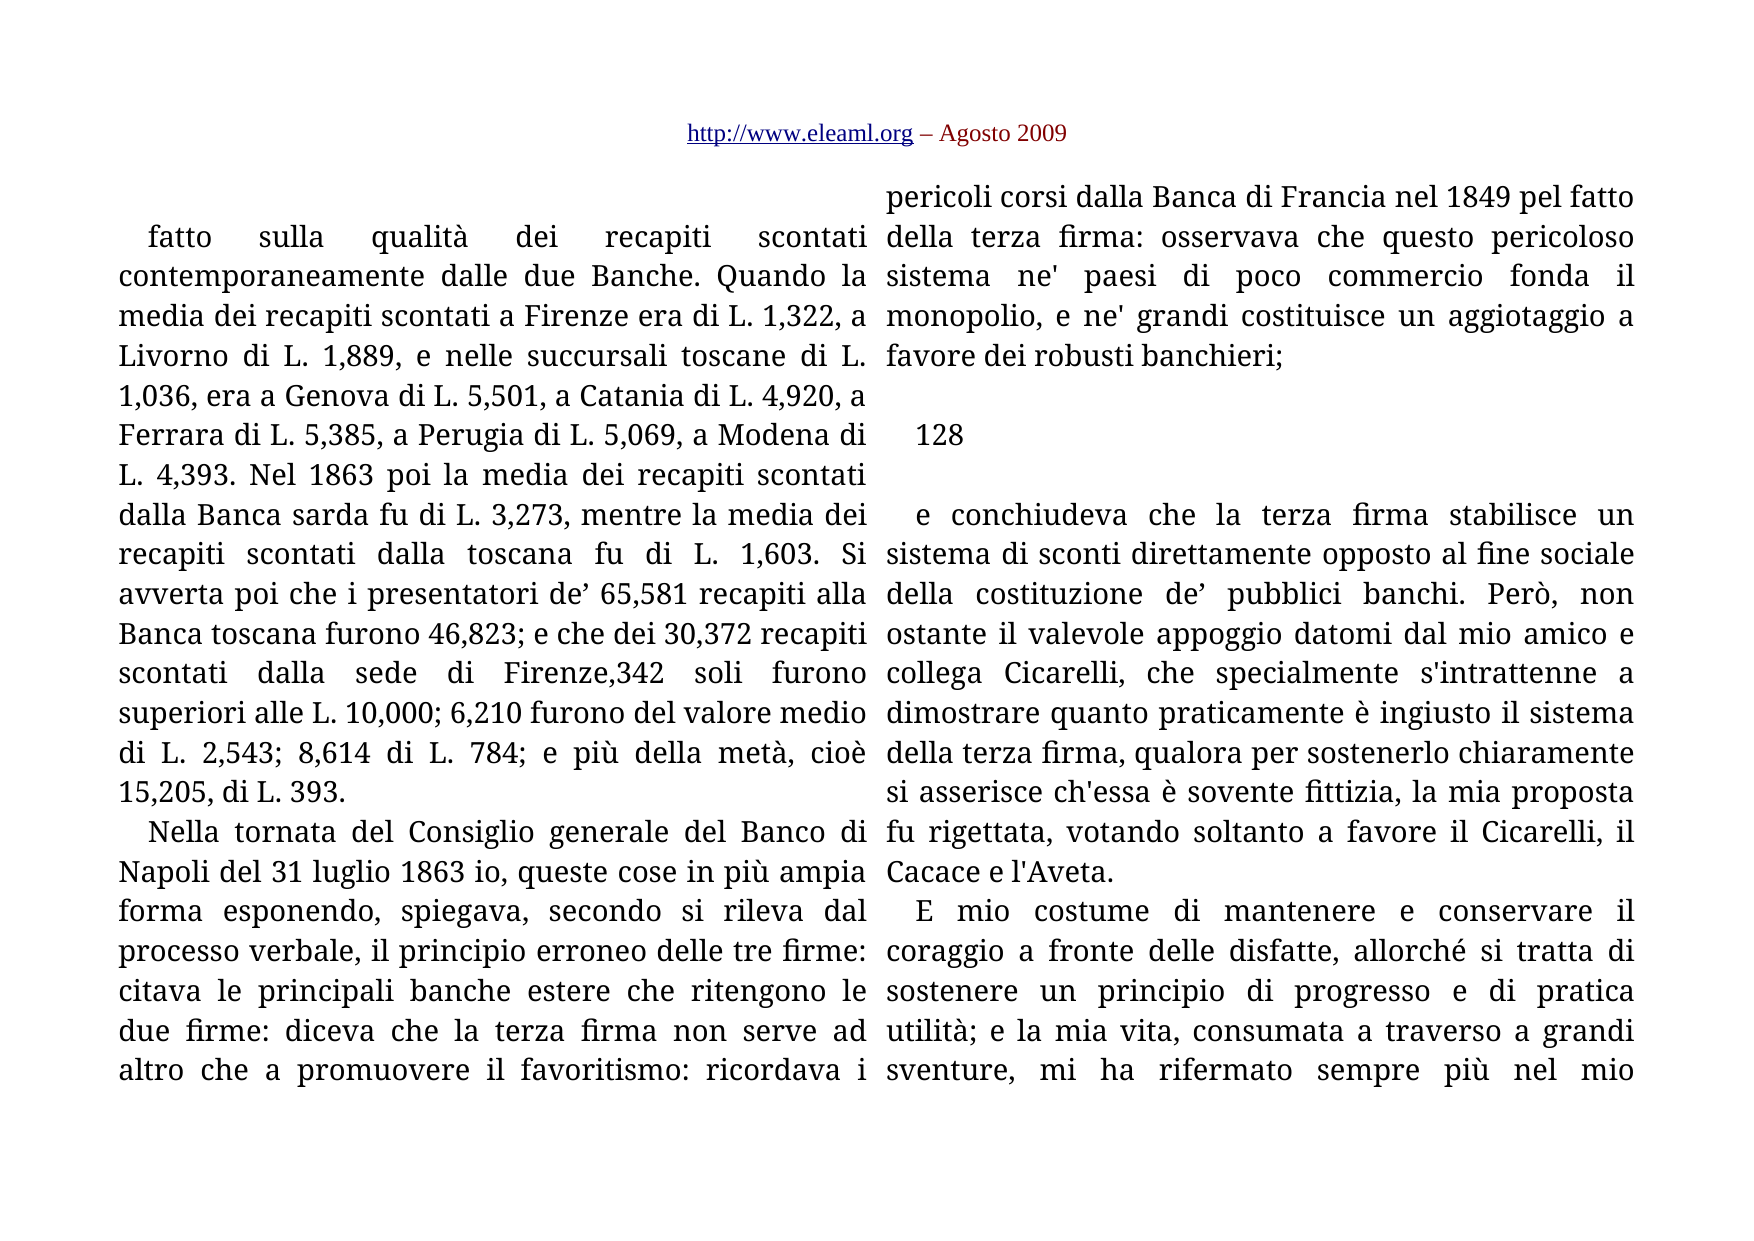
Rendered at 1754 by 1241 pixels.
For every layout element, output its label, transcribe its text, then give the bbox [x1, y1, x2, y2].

text 128 [886, 414, 1636, 454]
text pericoli corsi dalla Banca di Francia nel 1849 pel fatto della terza firma: osservava che questo pericoloso sistema ne' paesi di poco commercio fonda il monopolio, e ne' grandi costituisce un aggiotaggio a favore dei robusti banchieri; [886, 176, 1636, 375]
text fatto sulla qualità dei recapiti scontati contemporaneamente dalle due Banche. Quando la media dei recapiti scontati a Firenze era di L. 1,322, a Livorno di L. 1,889, e nelle succursali toscane di L. 1,036, era a Genova di L. 5,501, a Catania di L. 4,920, a Ferrara di L. 5,385, a Perugia di L. 5,069, a Modena di L. 4,393. Nel 1863 poi la media dei recapiti scontati dalla Banca sarda fu di L. 3,273, mentre la media dei recapiti scontati dalla toscana fu di L. 1,603. Si avverta poi che i presentatori de’ 65,581 recapiti alla Banca toscana furono 46,823; e che dei 30,372 recapiti scontati dalla sede di Firenze,342 soli furono superiori alle L. 10,000; 6,210 furono del valore medio di L. 2,543; 8,614 di L. 784; e più della metà, cioè 15,205, di L. 393. [118, 216, 868, 811]
text e conchiudeva che la terza firma stabilisce un sistema di sconti direttamente opposto al fine sociale della costituzione de’ pubblici banchi. Però, non ostante il valevole appoggio datomi dal mio amico e collega Cicarelli, che specialmente s'intrattenne a dimostrare quanto praticamente è ingiusto il sistema della terza firma, qualora per sostenerlo chiaramente si asserisce ch'essa è sovente fittizia, la mia proposta fu rigettata, votando soltanto a favore il Cicarelli, il Cacace e l'Aveta. [886, 494, 1636, 891]
text Nella tornata del Consiglio generale del Banco di Napoli del 31 luglio 1863 io, queste cose in più ampia forma esponendo, spiegava, secondo si rileva dal processo verbale, il principio erroneo delle tre firme: citava le principali banche estere che ritengono le due firme: diceva che la terza firma non serve ad altro che a promuovere il favoritismo: ricordava i [118, 811, 868, 1089]
text E mio costume di mantenere e conservare il coraggio a fronte delle disfatte, allorché si tratta di sostenere un principio di progresso e di pratica utilità; e la mia vita, consumata a traverso a grandi sventure, mi ha rifermato sempre più nel mio [886, 891, 1636, 1089]
